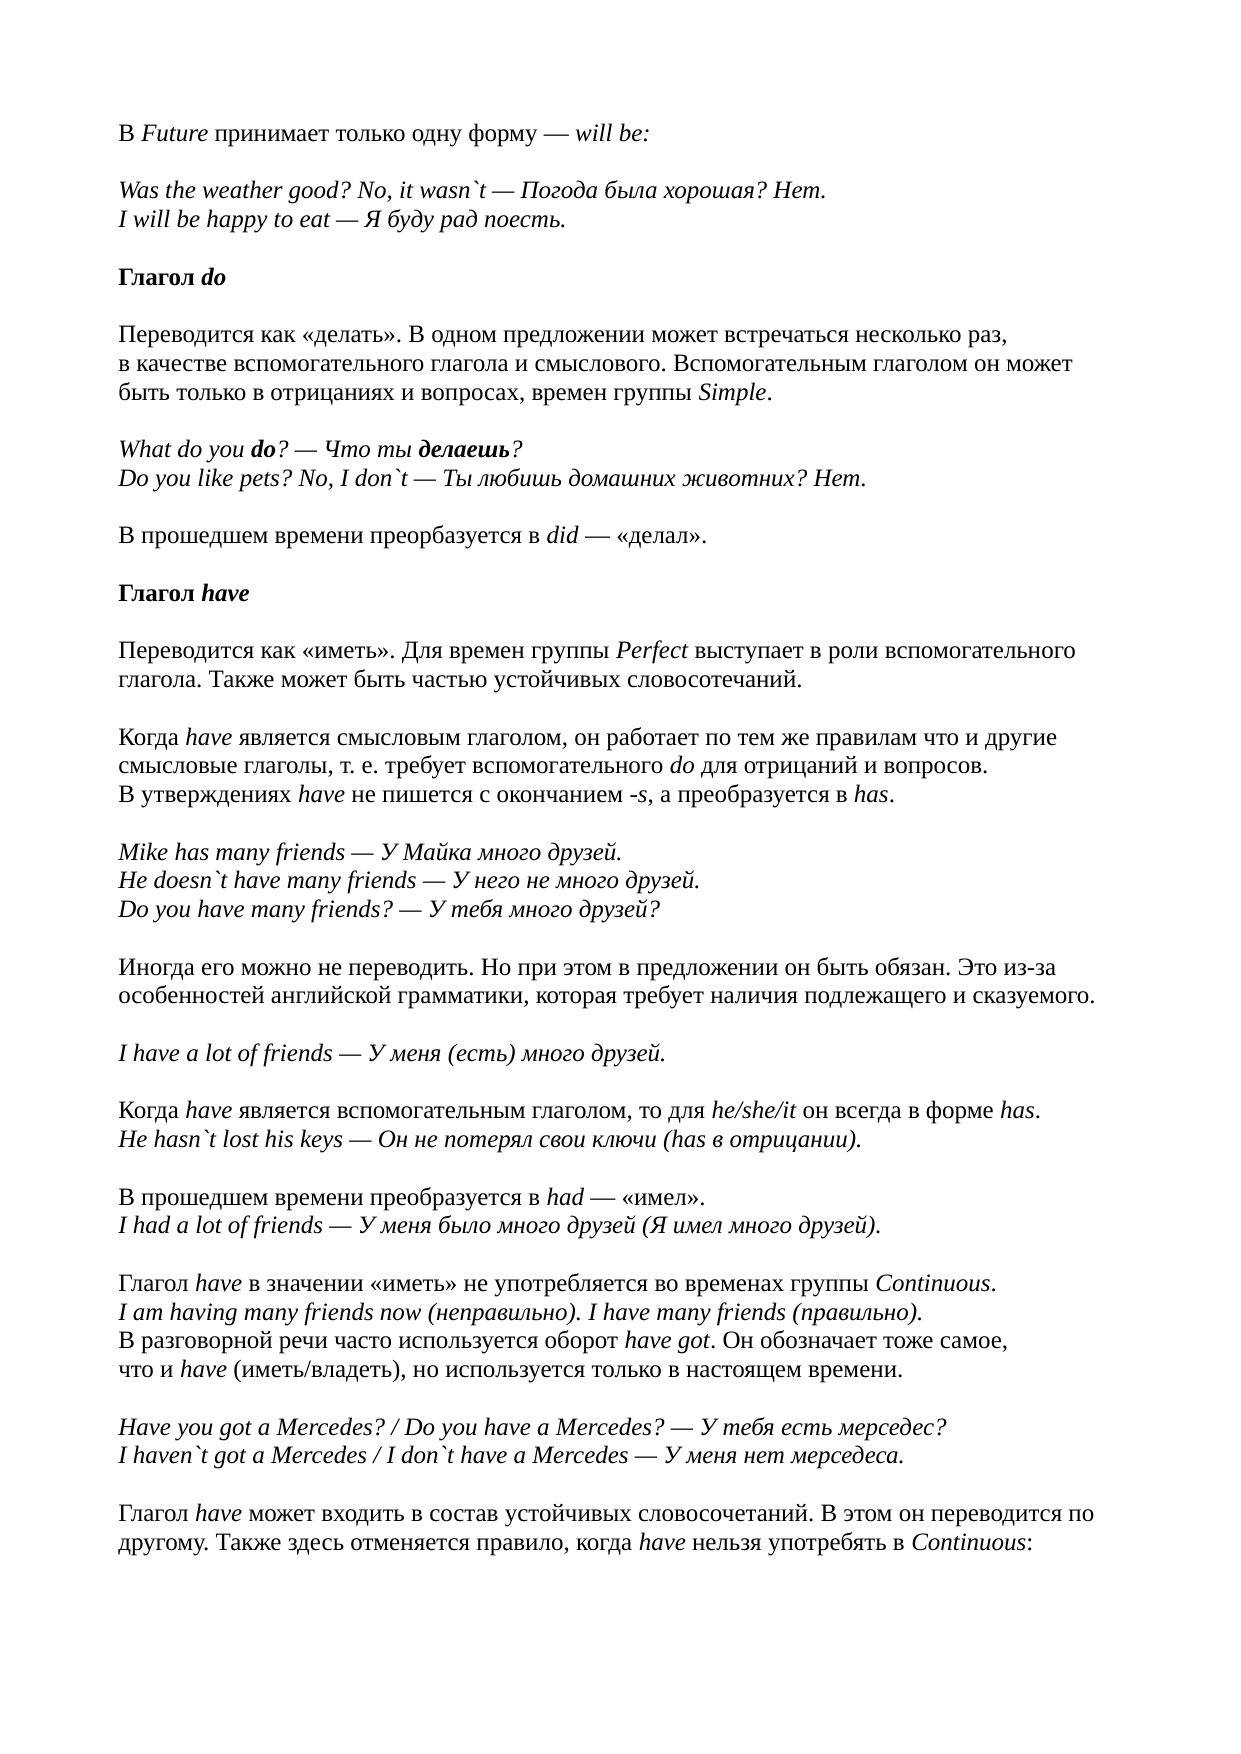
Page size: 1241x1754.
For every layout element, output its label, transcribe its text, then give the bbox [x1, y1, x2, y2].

text глагола. Также может быть частью устойчивых словосотечаний. [118, 664, 1122, 693]
text Mike has many friends — У Майка много друзей. [118, 837, 1122, 866]
text В прошедшем времени преорбазуется в did — «делал». [118, 521, 1122, 549]
text I will be happy to eat — Я буду рад поесть. [118, 204, 1122, 233]
text быть только в отрицаниях и вопросах, времен группы Simple. [118, 377, 1122, 406]
text Do you like pets? No, I don`t — Ты любишь домашних животних? Нет. [118, 463, 1122, 492]
text В утверждениях have не пишется с окончанием -s, а преобразуется в has. [118, 779, 1122, 808]
text Переводится как «делать». В одном предложении может встречаться несколько раз, [118, 319, 1122, 348]
text What do you do? — Что ты делаешь? [118, 434, 1122, 463]
text He hasn`t lost his keys — Он не потерял свои ключи (has в отрицании). [118, 1124, 1122, 1153]
text смысловые глаголы, т. е. требует вспомогательного do для отрицаний и вопросов. [118, 751, 1122, 779]
text Do you have many friends? — У тебя много друзей? [118, 894, 1122, 923]
text I have a lot of friends — У меня (есть) много друзей. [118, 1038, 1122, 1067]
text I haven`t got a Mercedes / I don`t have a Mercedes — У меня нет мерседеса. [118, 1441, 1122, 1469]
text Глагол do [118, 262, 1122, 291]
text Когда have является смысловым глаголом, он работает по тем же правилам что и другие [118, 722, 1122, 751]
text Have you got a Mercedes? / Do you have a Mercedes? — У тебя есть мерседес? [118, 1412, 1122, 1441]
text в качестве вспомогательного глагола и смыслового. Вспомогательным глаголом он может [118, 348, 1122, 377]
text что и have (иметь/владеть), но используется только в настоящем времени. [118, 1354, 1122, 1383]
text В разговорной речи часто используется оборот have got. Он обозначает тоже самое, [118, 1326, 1122, 1354]
text Когда have является вспомогательным глаголом, то для he/she/it он всегда в форме has. [118, 1096, 1122, 1124]
text I had a lot of friends — У меня было много друзей (Я имел много друзей). [118, 1211, 1122, 1239]
text Иногда его можно не переводить. Но при этом в предложении он быть обязан. Это из-за особенностей английской грамматики, которая требует наличия подлежащего и сказуемого. [118, 952, 1122, 1009]
text I am having many friends now (неправильно). I have many friends (правильно). [118, 1297, 1122, 1326]
text Переводится как «иметь». Для времен группы Perfect выступает в роли вспомогательного [118, 636, 1122, 664]
text He doesn`t have many friends — У него не много друзей. [118, 866, 1122, 894]
text Глагол have [118, 578, 1122, 607]
text В Future принимает только одну форму — will be: [118, 118, 1122, 147]
text В прошедшем времени преобразуется в had — «имел». [118, 1182, 1122, 1211]
text Глагол have может входить в состав устойчивых словосочетаний. В этом он переводится по другому. Также здесь отменяется правило, когда have нельзя употребять в Continuous: [118, 1498, 1122, 1556]
text Was the weather good? No, it wasn`t — Погода была хорошая? Нет. [118, 176, 1122, 204]
text Глагол have в значении «иметь» не употребляется во временах группы Continuous. [118, 1268, 1122, 1297]
